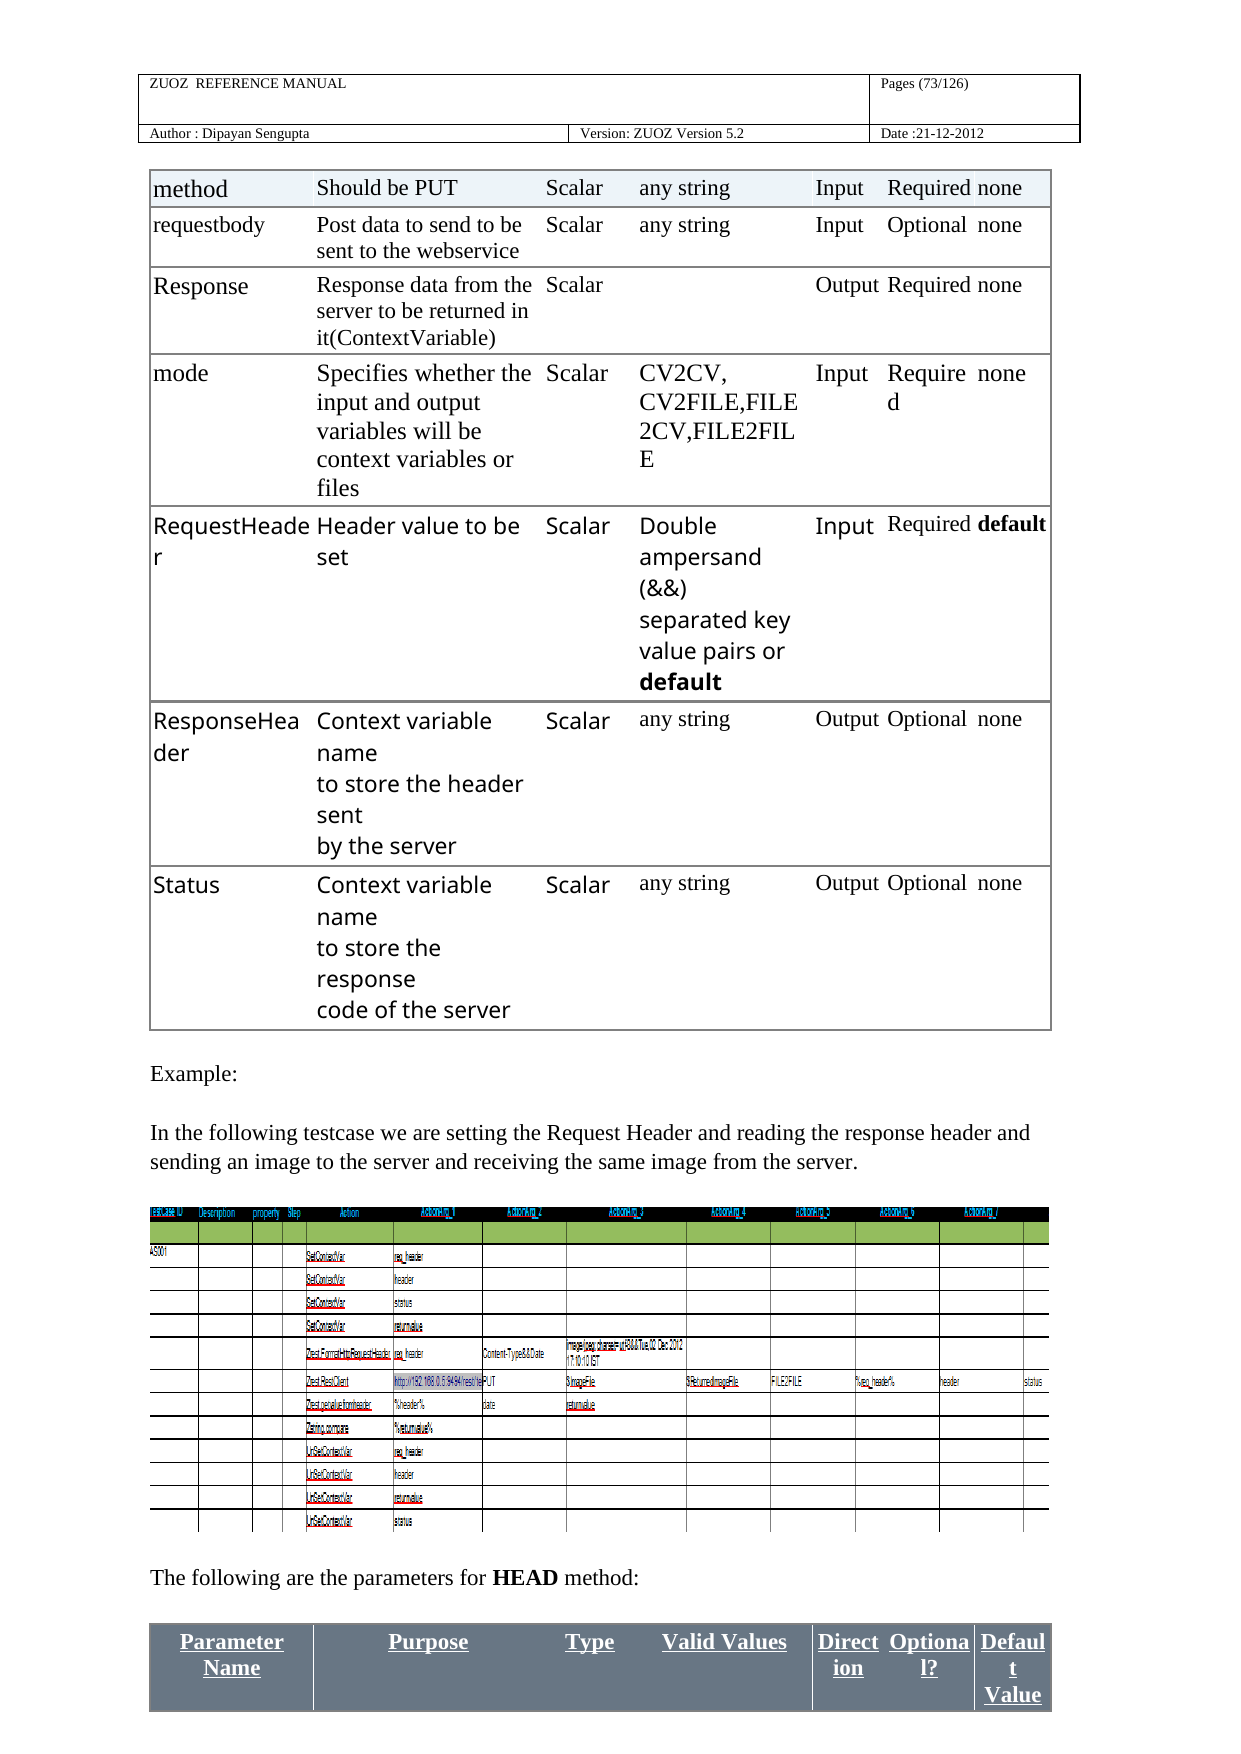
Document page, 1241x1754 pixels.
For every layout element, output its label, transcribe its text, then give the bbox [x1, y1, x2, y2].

table_cell none [975, 171, 1050, 206]
table_cell Required [884, 355, 974, 505]
table_cell Optional [884, 703, 974, 864]
table_cell Status [151, 867, 313, 1029]
table_header Optional? [884, 1625, 974, 1710]
table_cell Output [813, 703, 884, 864]
table_cell Optional [884, 867, 974, 1029]
table_header Direction [813, 1625, 884, 1710]
picture [822, 1207, 828, 1216]
table_cell Double ampersand (&&) separated key value pairs or default [636, 507, 812, 700]
table_cell any string [636, 703, 812, 864]
table_cell Input [813, 208, 884, 266]
table_cell mode [151, 355, 313, 505]
text sending an image to the server and receiving the same image from the server. [150, 1148, 1050, 1174]
table_header Purpose [314, 1625, 543, 1710]
table_cell method [151, 171, 313, 206]
table_cell Output [813, 867, 884, 1029]
table_cell any string [636, 867, 812, 1029]
table_header Valid Values [636, 1625, 812, 1710]
table_cell ResponseHeader [151, 703, 313, 864]
table_cell Response [151, 268, 313, 353]
table_cell Scalar [543, 171, 636, 206]
table_cell Output [813, 268, 884, 353]
table_header Default Value [975, 1625, 1050, 1710]
table_cell Header value to be set [314, 507, 543, 700]
table_cell [636, 268, 812, 353]
table_cell Scalar [543, 867, 636, 1029]
picture [150, 1207, 1049, 1532]
text In the following testcase we are setting the Request Header and reading the response header and [150, 1119, 1050, 1145]
table_cell Should be PUT [314, 171, 543, 206]
text Example: [150, 1060, 1050, 1086]
table_cell Response data from the server to be returned in it(ContextVariable) [314, 268, 543, 353]
table_header Type [543, 1625, 636, 1710]
table_cell Scalar [543, 703, 636, 864]
table_cell none [975, 867, 1050, 1029]
table_cell Input [813, 355, 884, 505]
table_cell Context variable name to store the header sent by the server [314, 703, 543, 864]
text The following are the parameters for HEAD method: [150, 1564, 1050, 1591]
table_cell none [975, 268, 1050, 353]
table_cell none [975, 208, 1050, 266]
table_cell none [975, 703, 1050, 864]
table_cell Required [884, 268, 974, 353]
table_cell any string [636, 171, 812, 206]
table_cell requestbody [151, 208, 313, 266]
table_cell default [975, 507, 1050, 700]
table_cell Optional [884, 208, 974, 266]
table_cell RequestHeader [151, 507, 313, 700]
table_cell none [975, 355, 1050, 505]
table_cell CV2CV, CV2FILE,FILE2CV,FILE2FILE [636, 355, 812, 505]
table_header Parameter Name [151, 1625, 313, 1710]
table_cell Scalar [543, 355, 636, 505]
table_cell Required [884, 171, 974, 206]
table_cell Scalar [543, 507, 636, 700]
table_cell Context variable name to store the response code of the server [314, 867, 543, 1029]
table_cell Specifies whether the input and output variables will be context variables or files [314, 355, 543, 505]
table_cell Scalar [543, 208, 636, 266]
table_cell Scalar [543, 268, 636, 353]
table_cell any string [636, 208, 812, 266]
table_cell Input [813, 171, 884, 206]
table_cell Input [813, 507, 884, 700]
table_cell Post data to send to be sent to the webservice [314, 208, 543, 266]
table_cell Required [884, 507, 974, 700]
